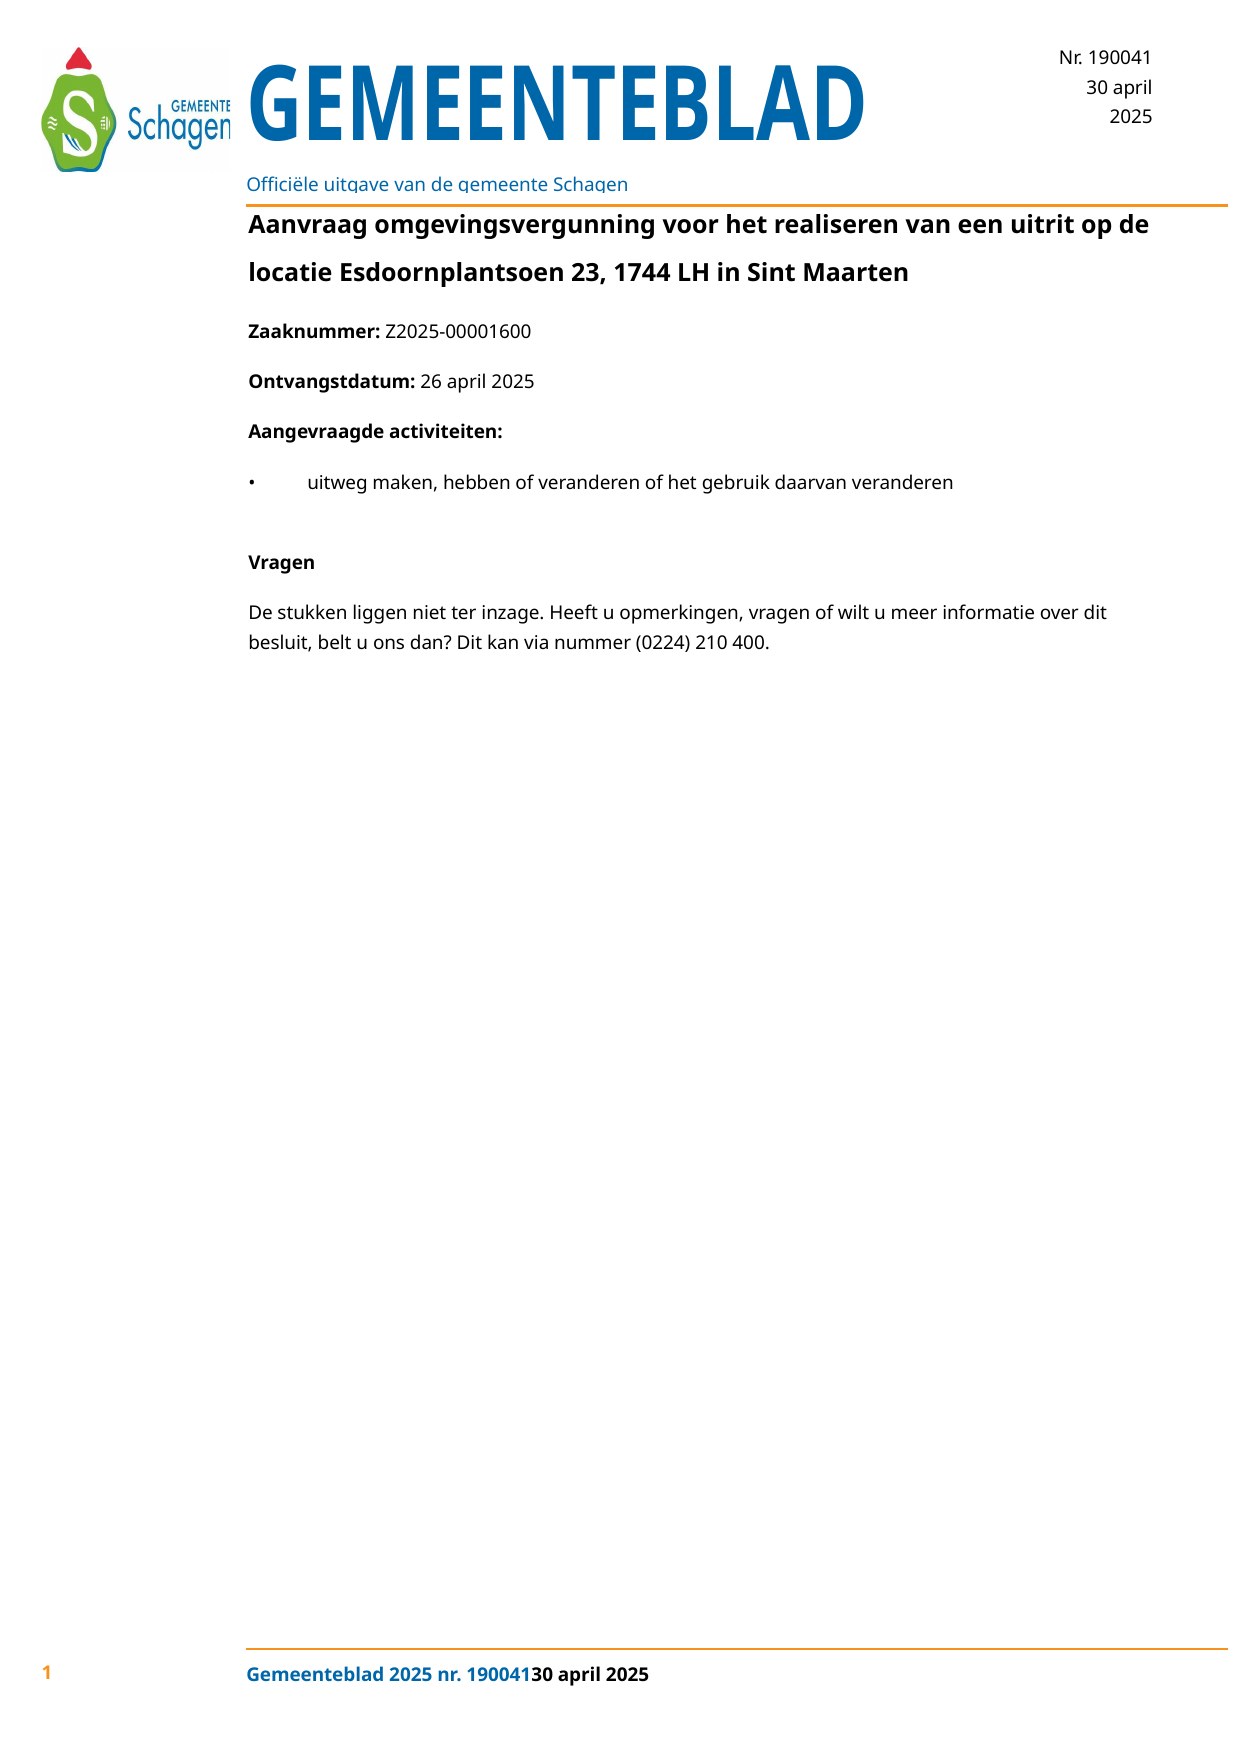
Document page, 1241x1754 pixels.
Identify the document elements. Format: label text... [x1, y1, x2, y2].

text Vragen [248, 549, 1152, 575]
text De stukken liggen niet ter inzage. Heeft u opmerkingen, vragen of wilt u meer informatie over dit besluit, belt u ons dan? Dit kan via nummer (0224) 210 400. [248, 599, 1152, 655]
text Ontvangstdatum: 26 april 2025 [248, 368, 1152, 394]
picture [41, 47, 231, 172]
list uitweg maken, hebben of veranderen of het gebruik daarvan veranderen [248, 469, 1152, 495]
text Aangevraagde activiteiten: [248, 419, 1152, 444]
text Aanvraag omgevingsvergunning voor het realiseren van een uitrit op de locatie Esdoornplantsoen 23, 1744 LH in Sint Maarten [248, 207, 1152, 288]
text Zaaknummer: Z2025-00001600 [248, 318, 1152, 344]
